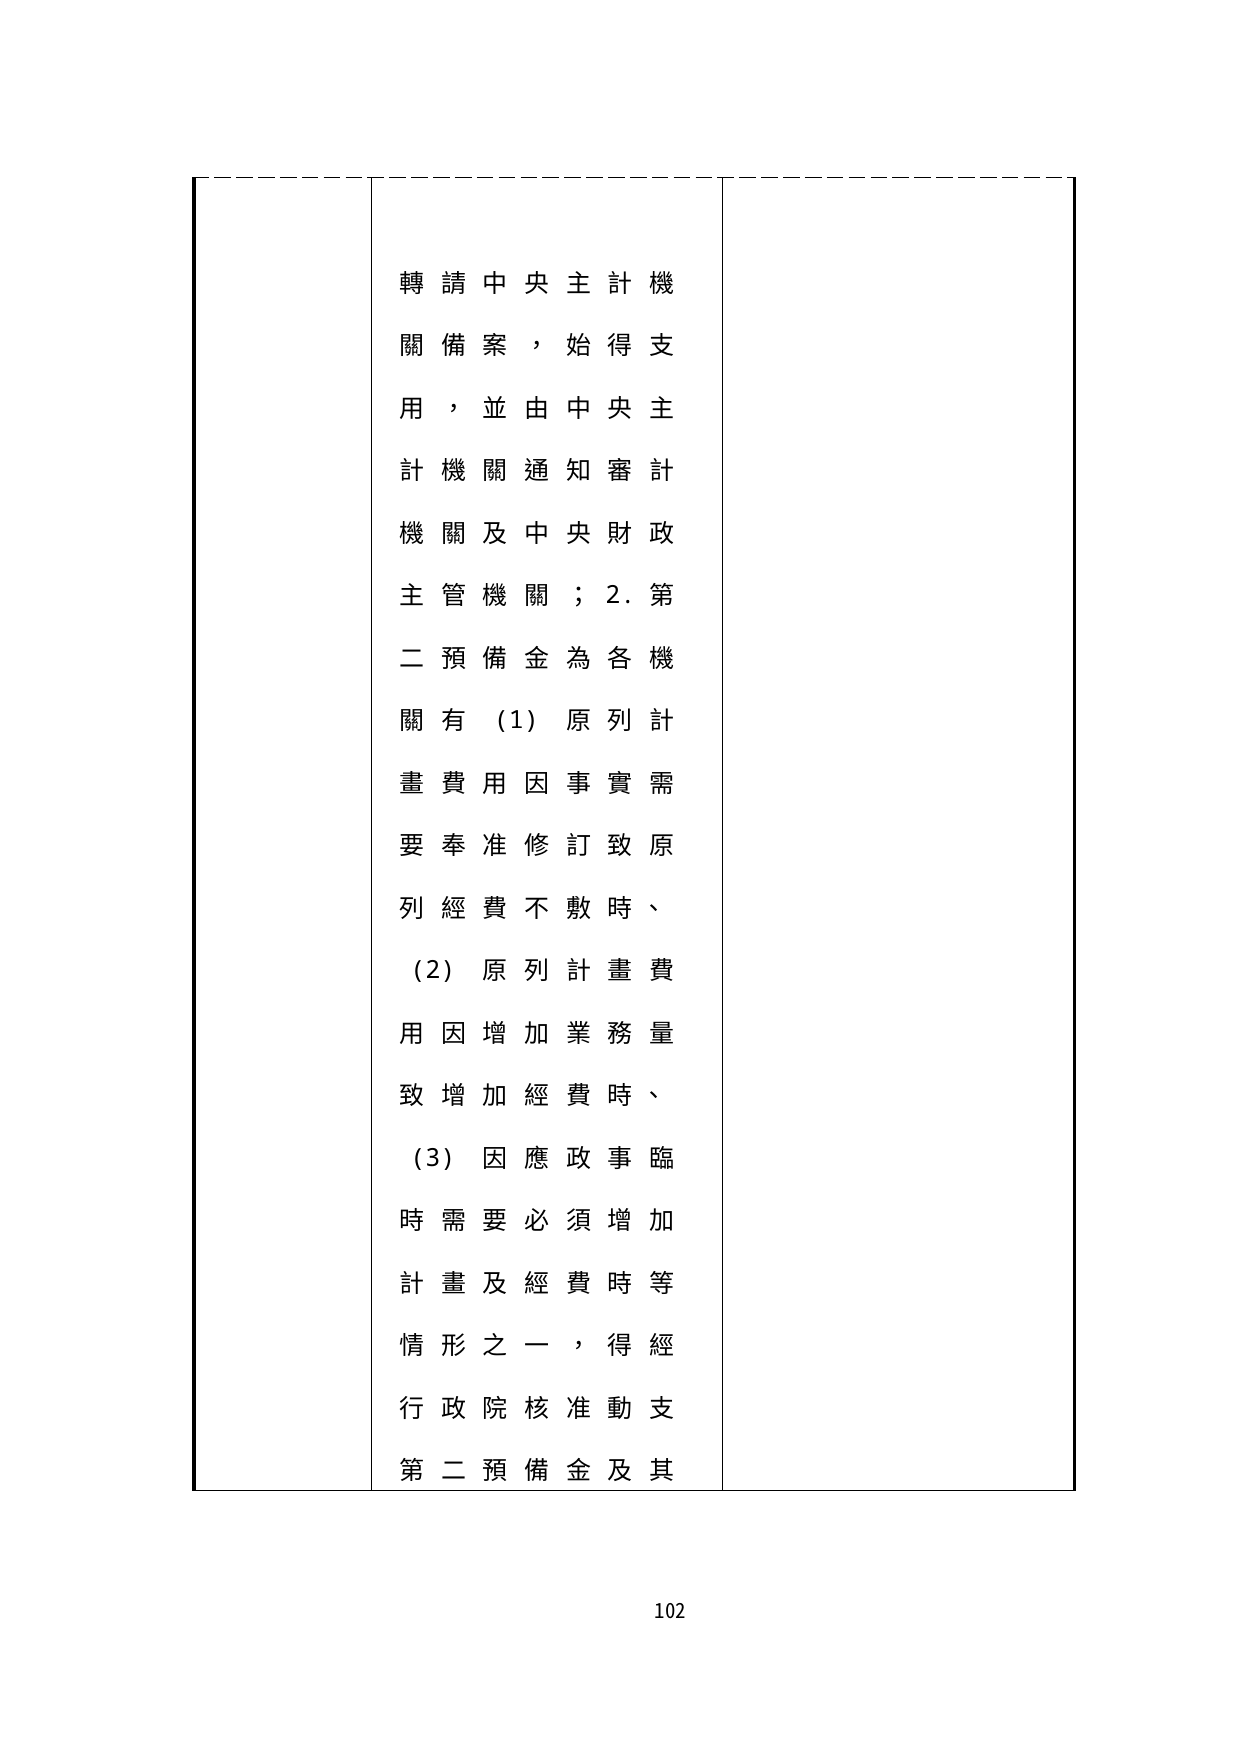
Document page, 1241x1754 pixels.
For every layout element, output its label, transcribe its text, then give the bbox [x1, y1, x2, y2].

table_cell 轉請中央主計機關備案，始得支用，並由中央主計機關通知審計機關及中央財政主管機關；2.第二預備金為各機關有(1)原列計畫費用因事實需要奉准修訂致原列經費不敷時、(2)原列計畫費用因增加業務量致增加經費時、(3)因應政事臨時需要必須增加計畫及經費時等情形之一，得經行政院核准動支第二預備金及其 [372, 177, 722, 1490]
table_cell [723, 177, 1073, 1490]
table_cell [196, 177, 371, 1490]
